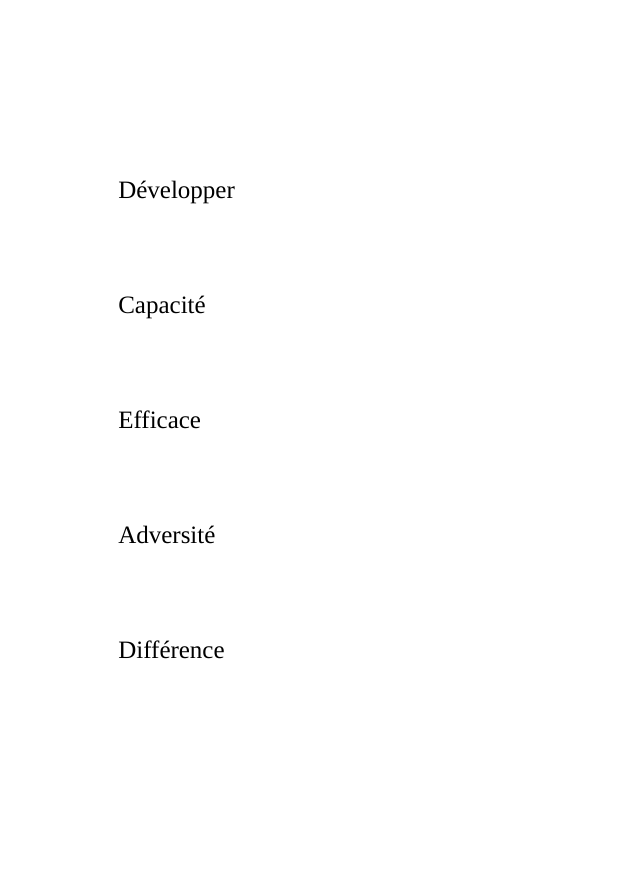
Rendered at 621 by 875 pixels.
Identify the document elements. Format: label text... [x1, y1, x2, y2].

text Différence [118, 636, 502, 664]
text Efficace [118, 406, 502, 434]
text Adversité [118, 521, 502, 549]
text Capacité [118, 291, 502, 319]
text Développer [118, 176, 502, 204]
